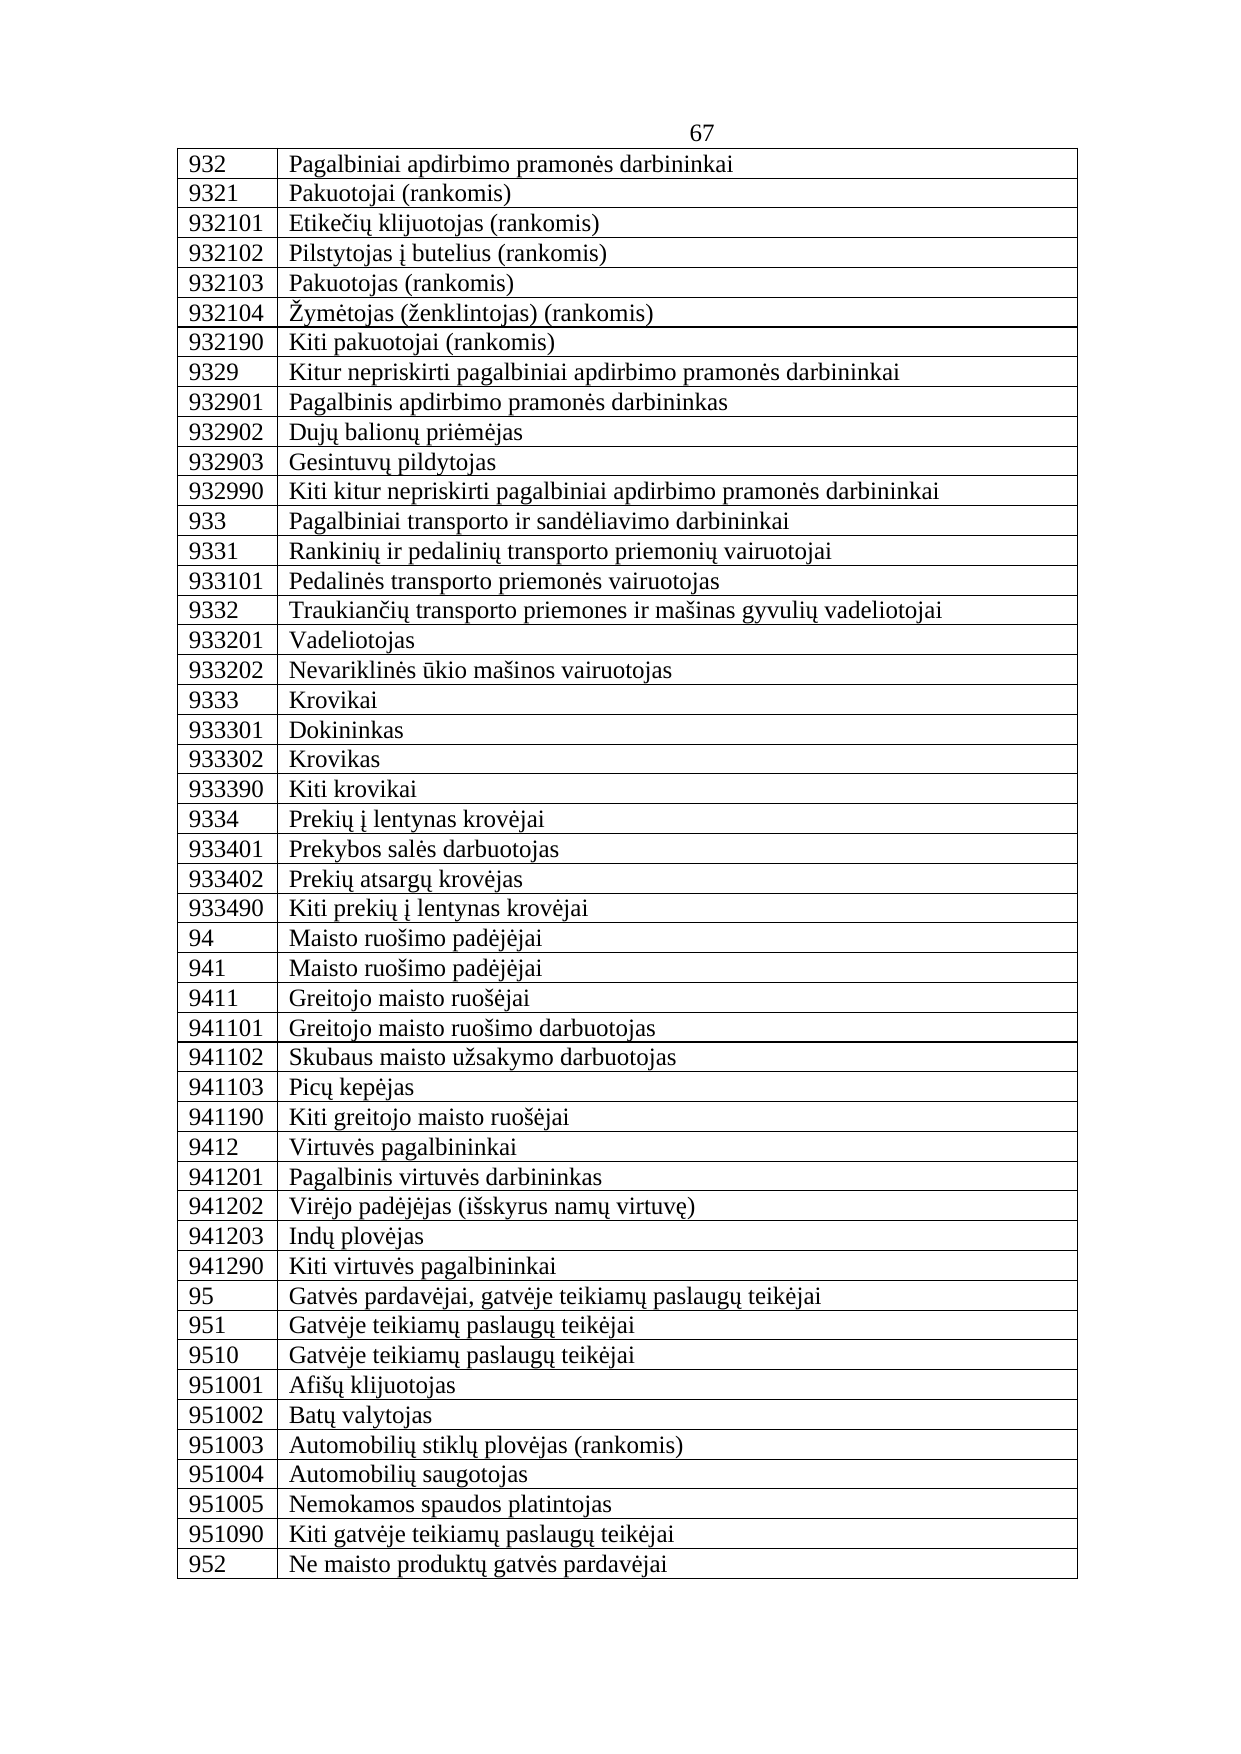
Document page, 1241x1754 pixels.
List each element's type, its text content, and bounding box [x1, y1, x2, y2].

table_cell Prekių į lentynas krovėjai [278, 804, 1077, 833]
table_cell 932103 [178, 268, 277, 297]
table_cell 9411 [178, 983, 277, 1012]
table_cell Pagalbinis virtuvės darbininkas [278, 1162, 1077, 1190]
table_cell 932102 [178, 238, 277, 267]
table_cell 932190 [178, 328, 277, 356]
table_cell Dujų balionų priėmėjas [278, 417, 1077, 446]
table_cell 933101 [178, 566, 277, 594]
table_cell Vadeliotojas [278, 625, 1077, 654]
table_cell 951 [178, 1311, 277, 1339]
table_cell Kitur nepriskirti pagalbiniai apdirbimo pramonės darbininkai [278, 357, 1077, 386]
table_cell Dokininkas [278, 715, 1077, 743]
table_cell Kiti greitojo maisto ruošėjai [278, 1102, 1077, 1131]
table_cell Maisto ruošimo padėjėjai [278, 923, 1077, 952]
table_cell 932 [178, 149, 277, 177]
table_cell 932990 [178, 476, 277, 505]
table_cell Kiti gatvėje teikiamų paslaugų teikėjai [278, 1519, 1077, 1548]
table_cell 9321 [178, 179, 277, 207]
table_cell 941190 [178, 1102, 277, 1131]
table_cell 9332 [178, 596, 277, 624]
table_cell 9331 [178, 536, 277, 565]
table_cell 933301 [178, 715, 277, 743]
table_cell Greitojo maisto ruošėjai [278, 983, 1077, 1012]
table_cell Nemokamos spaudos platintojas [278, 1489, 1077, 1518]
table_cell Gatvėje teikiamų paslaugų teikėjai [278, 1311, 1077, 1339]
table_cell 951004 [178, 1460, 277, 1488]
table_cell Gatvės pardavėjai, gatvėje teikiamų paslaugų teikėjai [278, 1281, 1077, 1309]
table_cell Prekių atsargų krovėjas [278, 864, 1077, 892]
table_cell 941102 [178, 1043, 277, 1071]
table_cell Skubaus maisto užsakymo darbuotojas [278, 1043, 1077, 1071]
table_cell Pakuotojas (rankomis) [278, 268, 1077, 297]
table_cell 941101 [178, 1013, 277, 1041]
table_cell Nevariklinės ūkio mašinos vairuotojas [278, 655, 1077, 684]
table_cell 941 [178, 953, 277, 982]
table_cell 933202 [178, 655, 277, 684]
table_cell 933302 [178, 745, 277, 773]
table_cell 941202 [178, 1191, 277, 1220]
table_cell Gesintuvų pildytojas [278, 447, 1077, 475]
table_cell 933402 [178, 864, 277, 892]
table_cell 951090 [178, 1519, 277, 1548]
table_cell 932101 [178, 208, 277, 237]
table_cell 941290 [178, 1251, 277, 1280]
table_cell 933490 [178, 894, 277, 922]
table_cell 941103 [178, 1072, 277, 1101]
table_cell Kiti virtuvės pagalbininkai [278, 1251, 1077, 1280]
table_cell Picų kepėjas [278, 1072, 1077, 1101]
table_cell 932903 [178, 447, 277, 475]
table_cell 932902 [178, 417, 277, 446]
table_cell Virėjo padėjėjas (išskyrus namų virtuvę) [278, 1191, 1077, 1220]
table_cell Virtuvės pagalbininkai [278, 1132, 1077, 1161]
table_cell Pilstytojas į butelius (rankomis) [278, 238, 1077, 267]
table_cell Gatvėje teikiamų paslaugų teikėjai [278, 1340, 1077, 1369]
table_cell Afišų klijuotojas [278, 1370, 1077, 1399]
table_cell Batų valytojas [278, 1400, 1077, 1429]
table_cell Traukiančių transporto priemones ir mašinas gyvulių vadeliotojai [278, 596, 1077, 624]
table_cell 951002 [178, 1400, 277, 1429]
table_cell Kiti prekių į lentynas krovėjai [278, 894, 1077, 922]
table_cell Pakuotojai (rankomis) [278, 179, 1077, 207]
table_cell 951005 [178, 1489, 277, 1518]
table_cell Etikečių klijuotojas (rankomis) [278, 208, 1077, 237]
table_cell Greitojo maisto ruošimo darbuotojas [278, 1013, 1077, 1041]
table_cell 941203 [178, 1221, 277, 1250]
table_cell 933201 [178, 625, 277, 654]
table_cell 932901 [178, 387, 277, 416]
table_cell Pagalbinis apdirbimo pramonės darbininkas [278, 387, 1077, 416]
table_cell Krovikas [278, 745, 1077, 773]
table_cell Ne maisto produktų gatvės pardavėjai [278, 1549, 1077, 1578]
table_cell 951003 [178, 1430, 277, 1458]
table_cell 9412 [178, 1132, 277, 1161]
table_cell Indų plovėjas [278, 1221, 1077, 1250]
table_cell 9510 [178, 1340, 277, 1369]
table_cell Kiti pakuotojai (rankomis) [278, 328, 1077, 356]
table_cell 941201 [178, 1162, 277, 1190]
table_cell 933390 [178, 774, 277, 803]
table_cell Žymėtojas (ženklintojas) (rankomis) [278, 298, 1077, 326]
table_cell 9333 [178, 685, 277, 714]
table_cell Kiti krovikai [278, 774, 1077, 803]
table_cell Maisto ruošimo padėjėjai [278, 953, 1077, 982]
table_cell Pedalinės transporto priemonės vairuotojas [278, 566, 1077, 594]
table_cell 94 [178, 923, 277, 952]
table_cell Kiti kitur nepriskirti pagalbiniai apdirbimo pramonės darbininkai [278, 476, 1077, 505]
table_cell 933 [178, 506, 277, 535]
table_cell Rankinių ir pedalinių transporto priemonių vairuotojai [278, 536, 1077, 565]
table_cell 932104 [178, 298, 277, 326]
table_cell 95 [178, 1281, 277, 1309]
table_cell Pagalbiniai apdirbimo pramonės darbininkai [278, 149, 1077, 177]
table_cell Pagalbiniai transporto ir sandėliavimo darbininkai [278, 506, 1077, 535]
table_cell 933401 [178, 834, 277, 863]
table_cell 9329 [178, 357, 277, 386]
table_cell 951001 [178, 1370, 277, 1399]
table_cell Automobilių stiklų plovėjas (rankomis) [278, 1430, 1077, 1458]
table_cell 9334 [178, 804, 277, 833]
table_cell 952 [178, 1549, 277, 1578]
table_cell Prekybos salės darbuotojas [278, 834, 1077, 863]
table_cell Krovikai [278, 685, 1077, 714]
table_cell Automobilių saugotojas [278, 1460, 1077, 1488]
